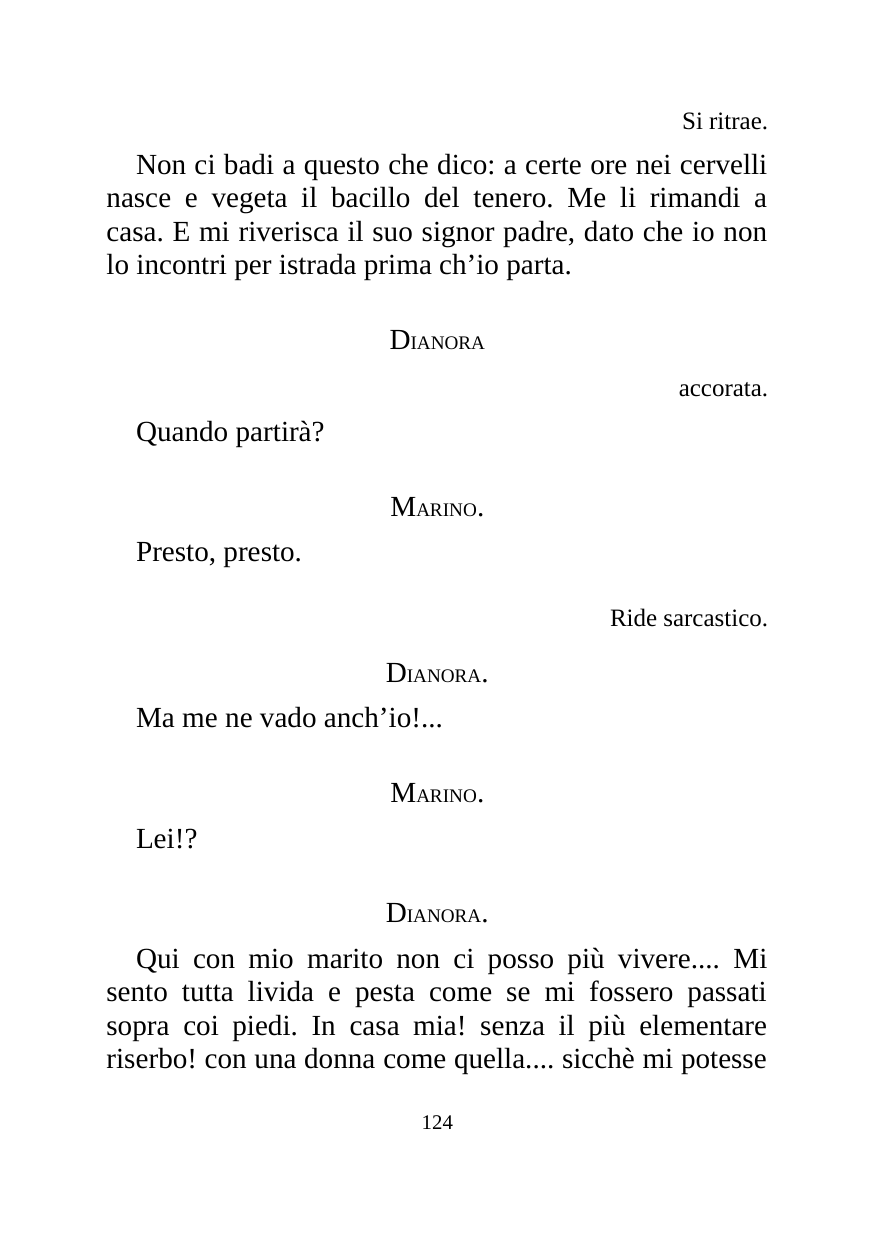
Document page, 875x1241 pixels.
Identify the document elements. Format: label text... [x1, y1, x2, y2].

text Dianora. [106, 655, 768, 689]
text Ma me ne vado anch’io!... [106, 701, 768, 734]
text accorata. [106, 373, 768, 402]
text Dianora. [106, 896, 768, 929]
text Presto, presto. [106, 534, 768, 568]
text Qui con mio marito non ci posso più vivere.... Mi sento tutta livida e pesta come se mi fossero passati sopra coi piedi. In casa mia! senza il più elementare riserbo! con una donna come quella.... sicchè mi potesse [106, 941, 768, 1075]
text Dianora [106, 322, 768, 356]
text Lei!? [106, 821, 768, 854]
text Quando partirà? [106, 414, 768, 447]
text Si ritrae. [106, 106, 768, 135]
text Ride sarcastico. [106, 603, 768, 632]
text Non ci badi a questo che dico: a certe ore nei cervelli nasce e vegeta il bacillo del tenero. Me li rimandi a casa. E mi riverisca il suo signor padre, dato che io non lo incontri per istrada prima ch’io parta. [106, 147, 768, 281]
text Marino. [106, 775, 768, 809]
text Marino. [106, 489, 768, 522]
